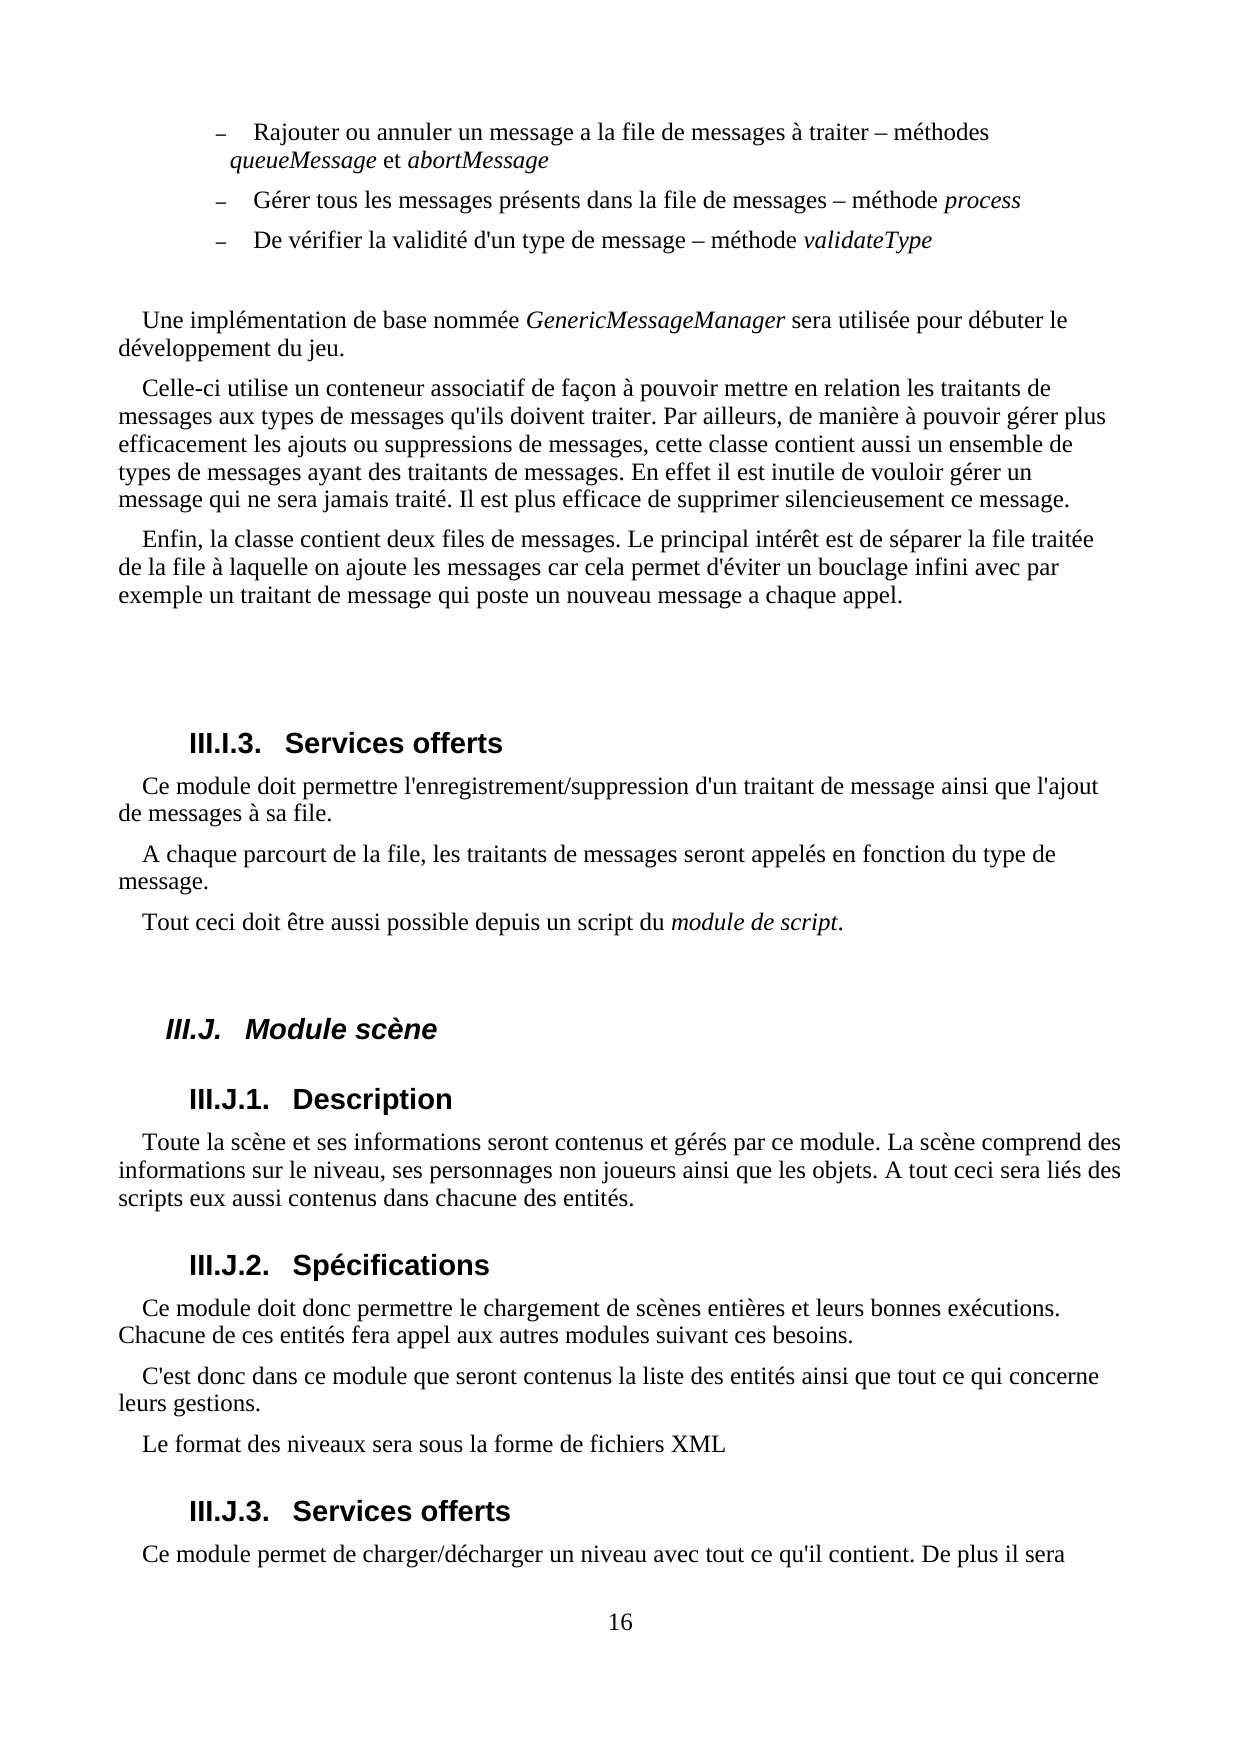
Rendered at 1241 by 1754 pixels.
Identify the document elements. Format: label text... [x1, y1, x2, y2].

text Enfin, la classe contient deux files de messages. Le principal intérêt est de séparer la file traitée de la file à laquelle on ajoute les messages car cela permet d'éviter un bouclage infini avec par exemple un traitant de message qui poste un nouveau message a chaque appel. [118, 526, 1122, 609]
list De vérifier la validité d'un type de message – méthode validateType [192, 226, 1122, 254]
text Celle-ci utilise un conteneur associatif de façon à pouvoir mettre en relation les traitants de messages aux types de messages qu'ils doivent traiter. Par ailleurs, de manière à pouvoir gérer plus efficacement les ajouts ou suppressions de messages, cette classe contient aussi un ensemble de types de messages ayant des traitants de messages. En effet il est inutile de vouloir gérer un message qui ne sera jamais traité. Il est plus efficace de supprimer silencieusement ce message. [118, 374, 1122, 513]
subtitle Services offerts [189, 727, 1122, 759]
text Ce module doit donc permettre le chargement de scènes entières et leurs bonnes exécutions. Chacune de ces entités fera appel aux autres modules suivant ces besoins. [118, 1294, 1122, 1349]
list Rajouter ou annuler un message a la file de messages à traiter – méthodes queueMessage et abortMessage [192, 118, 1122, 173]
text Tout ceci doit être aussi possible depuis un script du module de script. [118, 908, 1122, 935]
text Ce module doit permettre l'enregistrement/suppression d'un traitant de message ainsi que l'ajout de messages à sa file. [118, 772, 1122, 827]
text A chaque parcourt de la file, les traitants de messages seront appelés en fonction du type de message. [118, 840, 1122, 895]
subtitle Description [189, 1083, 1122, 1116]
text Une implémentation de base nommée GenericMessageManager sera utilisée pour débuter le développement du jeu. [118, 307, 1122, 362]
subtitle Services offerts [189, 1495, 1122, 1528]
list Gérer tous les messages présents dans la file de messages – méthode process [192, 186, 1122, 214]
text Ce module permet de charger/décharger un niveau avec tout ce qu'il contient. De plus il sera [118, 1540, 1122, 1568]
subtitle Spécifications [189, 1249, 1122, 1281]
text C'est donc dans ce module que seront contenus la liste des entités ainsi que tout ce qui concerne leurs gestions. [118, 1362, 1122, 1417]
text Toute la scène et ses informations seront contenus et gérés par ce module. La scène comprend des informations sur le niveau, ses personnages non joueurs ainsi que les objets. A tout ceci sera liés des scripts eux aussi contenus dans chacune des entités. [118, 1128, 1122, 1211]
text Le format des niveaux sera sous la forme de fichiers XML [118, 1430, 1122, 1457]
subtitle Module scène [165, 1013, 1122, 1046]
